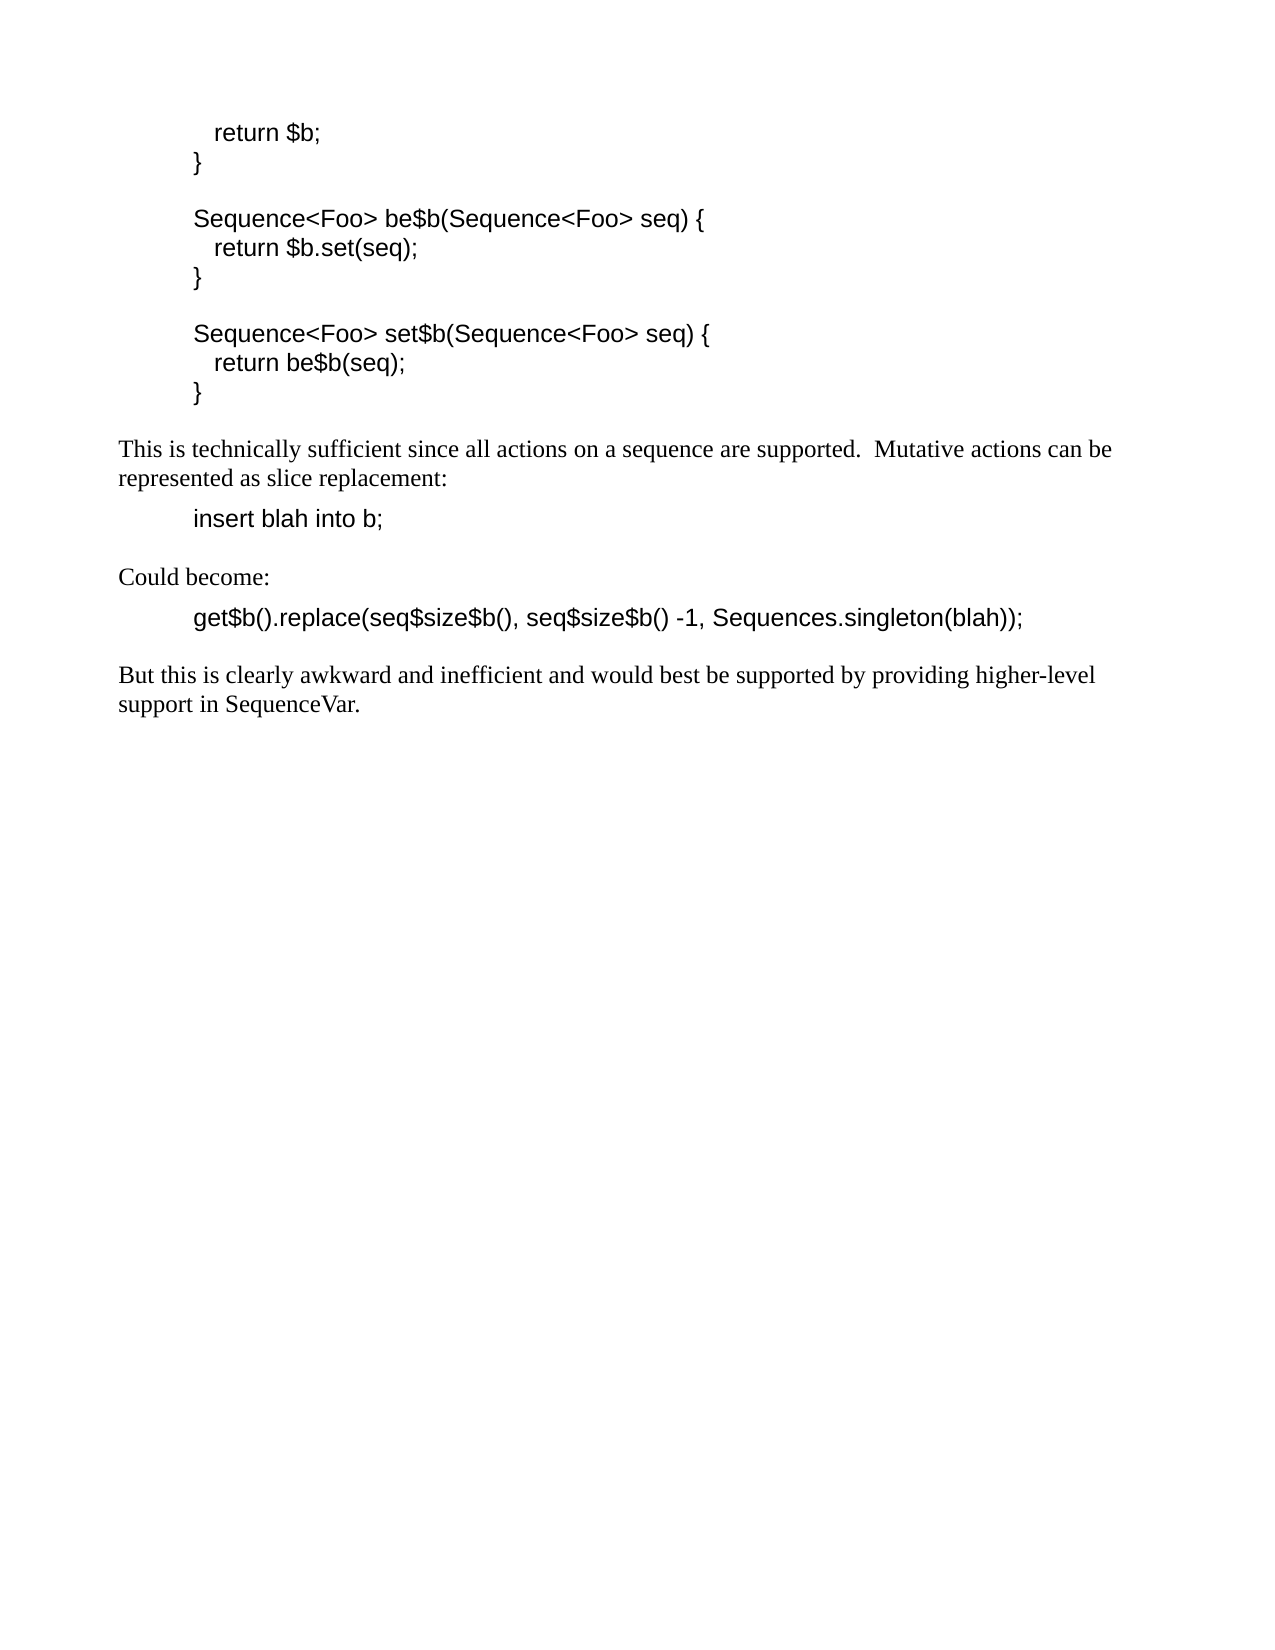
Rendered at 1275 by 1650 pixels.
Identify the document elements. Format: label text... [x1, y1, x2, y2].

text return $b; [193, 118, 1157, 147]
text But this is clearly awkward and inefficient and would best be supported by providing higher-level support in SequenceVar. [118, 661, 1157, 718]
text insert blah into b; [193, 504, 1157, 533]
text return be$b(seq); [193, 348, 1157, 377]
text get$b().replace(seq$size$b(), seq$size$b() -1, Sequences.singleton(blah)); [193, 603, 1157, 632]
text } [193, 377, 1157, 406]
text Could become: [118, 562, 1157, 591]
text return $b.set(seq); [193, 233, 1157, 262]
text Sequence<Foo> set$b(Sequence<Foo> seq) { [193, 319, 1157, 348]
text } [193, 262, 1157, 291]
text } [193, 147, 1157, 176]
text This is technically sufficient since all actions on a sequence are supported. Mutative actions can be represented as slice replacement: [118, 434, 1157, 492]
text Sequence<Foo> be$b(Sequence<Foo> seq) { [193, 204, 1157, 233]
